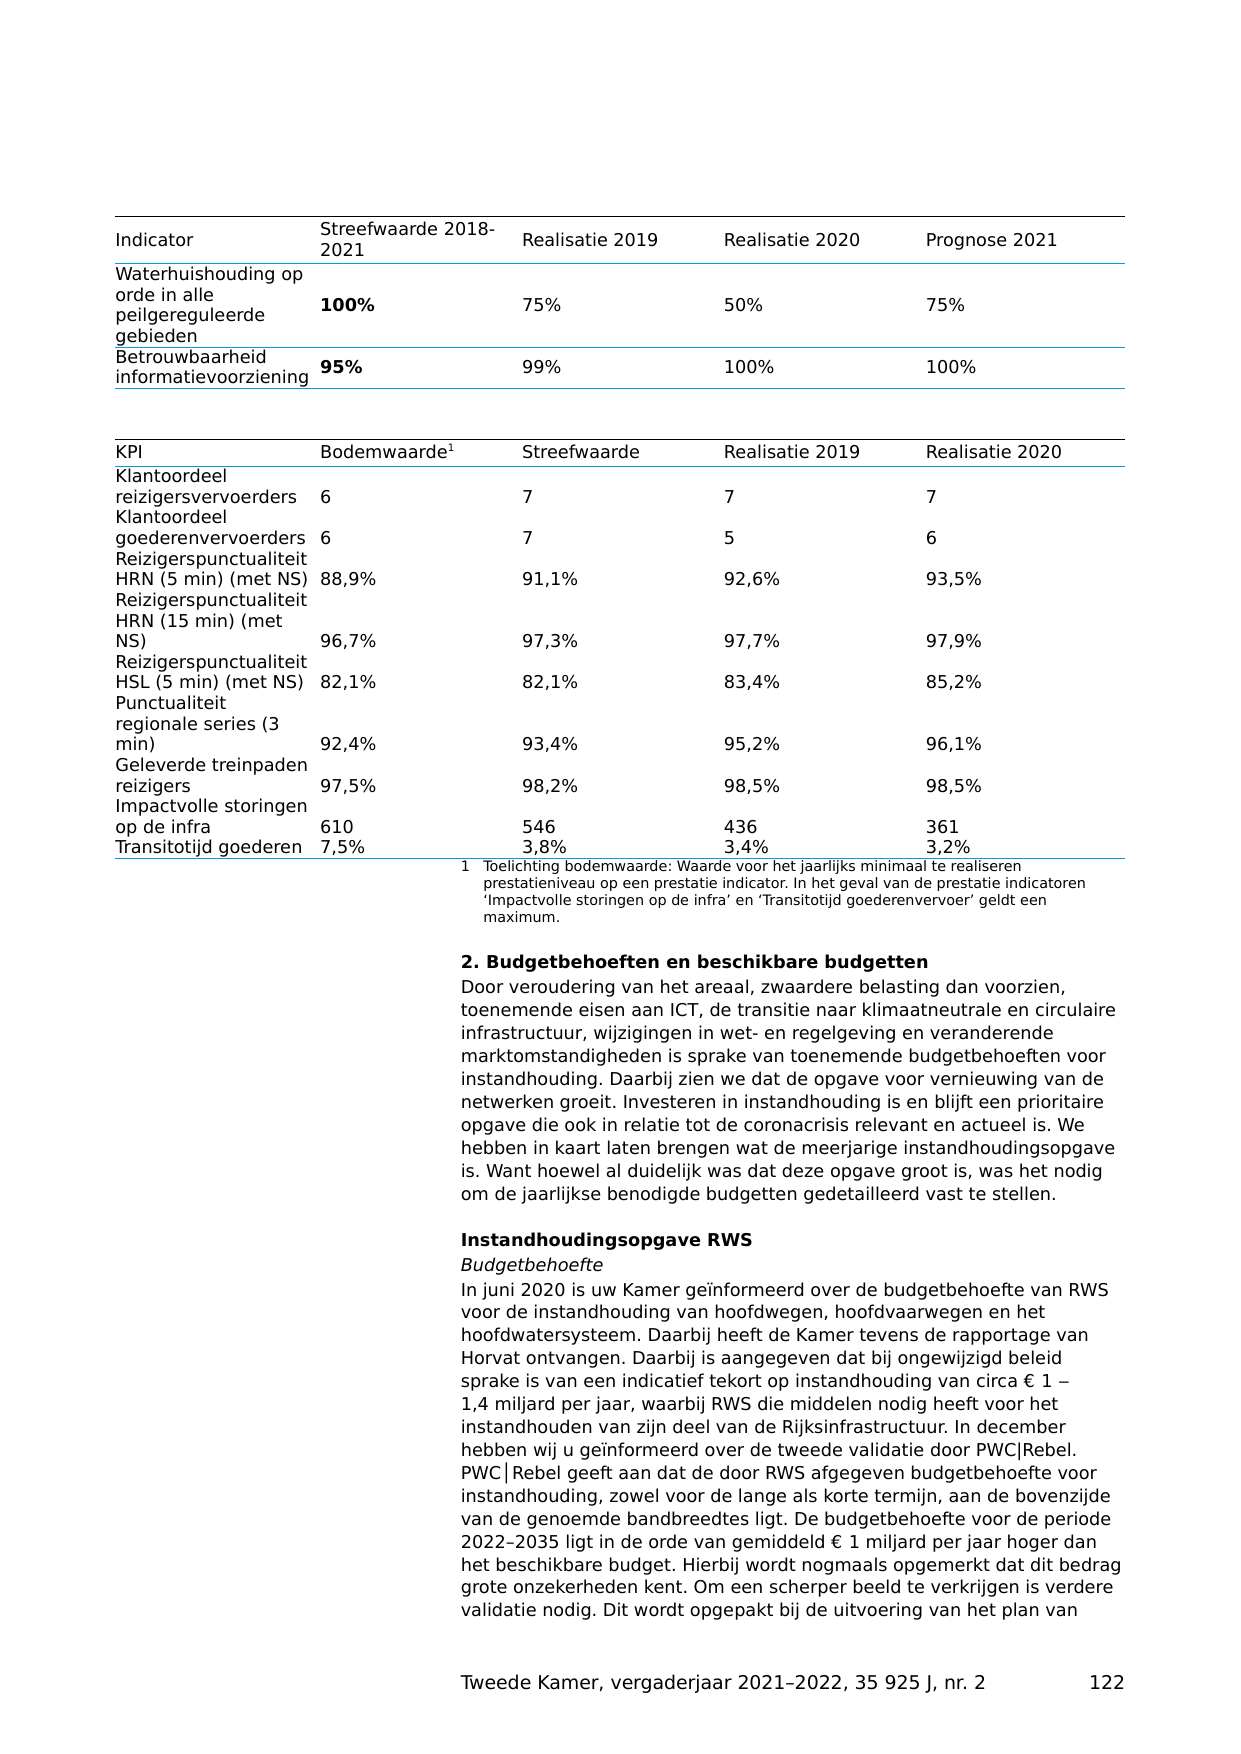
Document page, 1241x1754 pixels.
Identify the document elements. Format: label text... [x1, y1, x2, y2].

table_cell Punctualiteit regionale series (3 min) [115, 693, 317, 755]
table_cell 96,1% [923, 693, 1125, 755]
table_cell 5 [721, 508, 923, 549]
table_cell Realisatie 2020 [721, 217, 923, 263]
table_cell 7 [519, 467, 721, 507]
table_cell Betrouwbaarheid informatievoorziening [115, 348, 317, 388]
table_cell 95,2% [721, 693, 923, 755]
table_cell 97,3% [519, 590, 721, 652]
table_cell 100% [923, 348, 1125, 388]
table_cell 91,1% [519, 549, 721, 590]
table_cell Transitotijd goederen [115, 838, 317, 858]
table_cell Realisatie 2019 [519, 217, 721, 263]
table_cell 361 [923, 796, 1125, 837]
table_cell 6 [317, 508, 519, 549]
table_cell 7,5% [317, 838, 519, 858]
text 2. Budgetbehoeften en beschikbare budgetten [461, 951, 1125, 973]
table_cell Waterhuishouding op orde in alle peilgereguleerde gebieden [115, 264, 317, 346]
table_cell 82,1% [317, 652, 519, 693]
table_cell Bodemwaarde1 [317, 440, 519, 466]
table_cell 92,4% [317, 693, 519, 755]
table_cell 83,4% [721, 652, 923, 693]
table_cell Geleverde treinpaden reizigers [115, 755, 317, 796]
table_cell KPI [115, 440, 317, 466]
table_header Tabel 46 Prestatie afspraken ProRail [115, 414, 1125, 439]
table_cell 7 [721, 467, 923, 507]
table_cell 75% [519, 264, 721, 346]
table_cell 98,5% [721, 755, 923, 796]
table_cell 95% [317, 348, 519, 388]
table_cell Streefwaarde [519, 440, 721, 466]
table_header Tabel 45 Prestatie afspraken RWS [115, 191, 1125, 216]
table_cell Reizigerspunctualiteit HRN (15 min) (met NS) [115, 590, 317, 652]
table_cell 82,1% [519, 652, 721, 693]
table_cell 98,2% [519, 755, 721, 796]
table_cell 6 [317, 467, 519, 507]
table_cell 85,2% [923, 652, 1125, 693]
table_cell Reizigerspunctualiteit HSL (5 min) (met NS) [115, 652, 317, 693]
table_cell 7 [519, 508, 721, 549]
table_cell 97,5% [317, 755, 519, 796]
table_cell 100% [721, 348, 923, 388]
text Door veroudering van het areaal, zwaardere belasting dan voorzien, toenemende eisen aan ICT, de transitie naar klimaatneutrale en circulaire infrastructuur, wijzigingen in wet- en regelgeving en veranderende marktomstandigheden is sprake van toenemende budgetbehoeften voor instandhouding. Daarbij zien we dat de opgave voor vernieuwing van de netwerken groeit. Investeren in instandhouding is en blijft een prioritaire opgave die ook in relatie tot de coronacrisis relevant en actueel is. We hebben in kaart laten brengen wat de meerjarige instandhoudingsopgave is. Want hoewel al duidelijk was dat deze opgave groot is, was het nodig om de jaarlijkse benodigde budgetten gedetailleerd vast te stellen. [461, 976, 1125, 1205]
table_cell 96,7% [317, 590, 519, 652]
table_cell 92,6% [721, 549, 923, 590]
table_cell Klantoordeel goederenvervoerders [115, 508, 317, 549]
table_cell 97,9% [923, 590, 1125, 652]
table_cell Indicator [115, 217, 317, 263]
table_cell 3,4% [721, 838, 923, 858]
table_cell 3,8% [519, 838, 721, 858]
table_cell Streefwaarde 2018-2021 [317, 217, 519, 263]
table_cell 88,9% [317, 549, 519, 590]
text Budgetbehoefte [461, 1253, 1125, 1276]
list Toelichting bodemwaarde: Waarde voor het jaarlijks minimaal te realiseren prestatieniveau op een prestatie indicator. In het geval van de prestatie indicatoren ‘Impactvolle storingen op de infra’ en ‘Transitotijd goederenvervoer’ geldt een maximum. [461, 859, 1125, 926]
table_cell 3,2% [923, 838, 1125, 858]
table_cell 546 [519, 796, 721, 837]
table_cell 50% [721, 264, 923, 346]
text Instandhoudingsopgave RWS [461, 1228, 1125, 1251]
table_cell Prognose 2021 [923, 217, 1125, 263]
table_cell 6 [923, 508, 1125, 549]
table_cell 93,5% [923, 549, 1125, 590]
table_cell Realisatie 2019 [721, 440, 923, 466]
table_cell Klantoordeel reizigersvervoerders [115, 467, 317, 507]
table_cell 99% [519, 348, 721, 388]
table_cell Impactvolle storingen op de infra [115, 796, 317, 837]
text In juni 2020 is uw Kamer geïnformeerd over de budgetbehoefte van RWS voor de instandhouding van hoofdwegen, hoofdvaarwegen en het hoofdwatersysteem. Daarbij heeft de Kamer tevens de rapportage van Horvat ontvangen. Daarbij is aangegeven dat bij ongewijzigd beleid sprake is van een indicatief tekort op instandhouding van circa € 1 ‒ 1,4 miljard per jaar, waarbij RWS die middelen nodig heeft voor het instandhouden van zijn deel van de Rijksinfrastructuur. In december hebben wij u geïnformeerd over de tweede validatie door PWC|Rebel. PWC│Rebel geeft aan dat de door RWS afgegeven budgetbehoefte voor instandhouding, zowel voor de lange als korte termijn, aan de bovenzijde van de genoemde bandbreedtes ligt. De budgetbehoefte voor de periode 2022–2035 ligt in de orde van gemiddeld € 1 miljard per jaar hoger dan het beschikbare budget. Hierbij wordt nogmaals opgemerkt dat dit bedrag grote onzekerheden kent. Om een scherper beeld te verkrijgen is verdere validatie nodig. Dit wordt opgepakt bij de uitvoering van het plan van [461, 1278, 1125, 1621]
table_cell 100% [317, 264, 519, 346]
table_cell 93,4% [519, 693, 721, 755]
table_cell 610 [317, 796, 519, 837]
table_cell 98,5% [923, 755, 1125, 796]
table_cell 7 [923, 467, 1125, 507]
table_cell 436 [721, 796, 923, 837]
table_cell Realisatie 2020 [923, 440, 1125, 466]
table_cell Reizigerspunctualiteit HRN (5 min) (met NS) [115, 549, 317, 590]
table_cell 97,7% [721, 590, 923, 652]
table_cell 75% [923, 264, 1125, 346]
